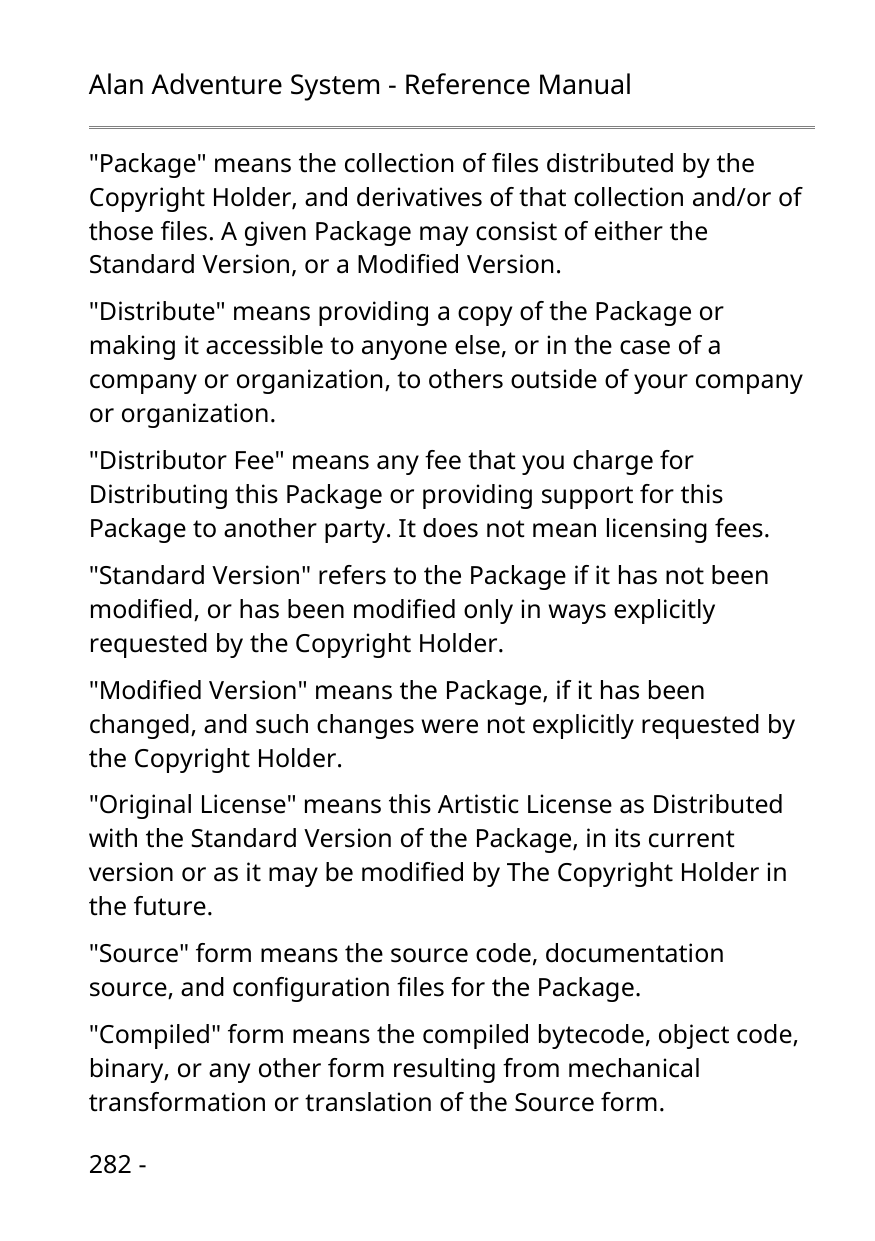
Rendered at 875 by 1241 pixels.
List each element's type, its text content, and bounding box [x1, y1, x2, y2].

text "Source" form means the source code, documentation source, and configuration files for the Package. [88, 936, 815, 1004]
text "Modified Version" means the Package, if it has been changed, and such changes were not explicitly requested by the Copyright Holder. [88, 673, 815, 774]
text "Original License" means this Artistic License as Distributed with the Standard Version of the Package, in its current version or as it may be modified by The Copyright Holder in the future. [88, 787, 815, 923]
text "Standard Version" refers to the Package if it has not been modified, or has been modified only in ways explicitly requested by the Copyright Holder. [88, 558, 815, 660]
text "Package" means the collection of files distributed by the Copyright Holder, and derivatives of that collection and/or of those files. A given Package may consist of either the Standard Version, or a Modified Version. [88, 146, 815, 281]
text "Distributor Fee" means any fee that you charge for Distributing this Package or providing support for this Package to another party. It does not mean licensing fees. [88, 443, 815, 545]
text "Compiled" form means the compiled bytecode, object code, binary, or any other form resulting from mechanical transformation or translation of the Source form. [88, 1017, 815, 1119]
text "Distribute" means providing a copy of the Package or making it accessible to anyone else, or in the case of a company or organization, to others outside of your company or organization. [88, 294, 815, 430]
